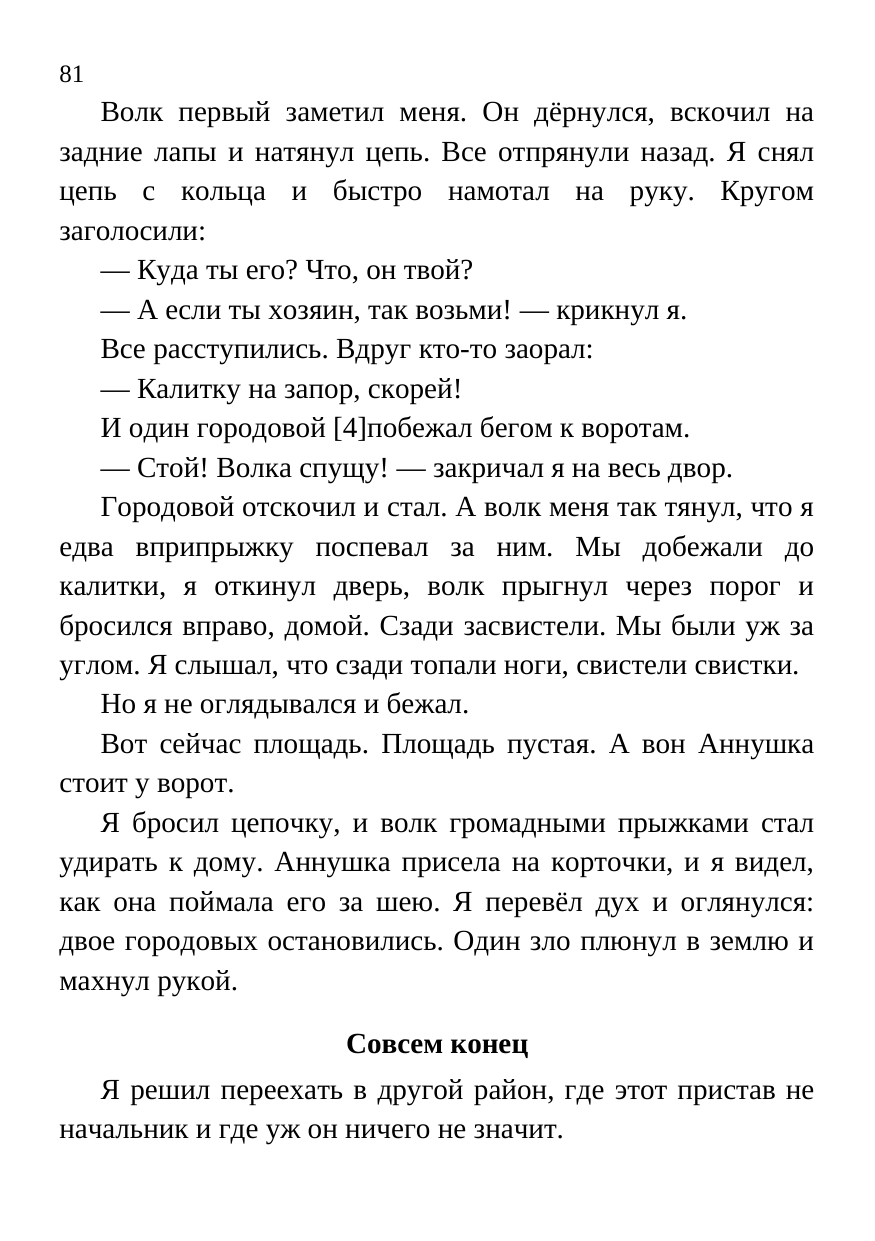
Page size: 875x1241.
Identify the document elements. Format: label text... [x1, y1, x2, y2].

text Городовой отскочил и стал. А волк меня так тянул, что я едва вприпрыжку поспевал за ним. Мы добежали до калитки, я откинул дверь, волк прыгнул через порог и бросился вправо, домой. Сзади засвистели. Мы были уж за углом. Я слышал, что сзади топали ноги, свистели свистки. [59, 489, 815, 681]
text Я решил переехать в другой район, где этот пристав не начальник и где уж он ничего не значит. [59, 1072, 815, 1145]
text — А если ты хозяин, так возьми! — крикнул я. [59, 292, 815, 325]
text — Куда ты его? Что, он твой? [59, 252, 815, 286]
text Волк первый заметил меня. Он дёрнулся, вскочил на задние лапы и натянул цепь. Все отпрянули назад. Я снял цепь с кольца и быстро намотал на руку. Кругом заголосили: [59, 94, 815, 246]
text Вот сейчас площадь. Площадь пустая. А вон Аннушка стоит у ворот. [59, 726, 815, 799]
subtitle Совсем конец [59, 1026, 815, 1060]
text Но я не оглядывался и бежал. [59, 687, 815, 720]
text И один городовой [4]побежал бегом к воротам. [59, 410, 815, 444]
text — Калитку на запор, скорей! [59, 371, 815, 404]
text Я бросил цепочку, и волк громадными прыжками стал удирать к дому. Аннушка присела на корточки, и я видел, как она поймала его за шею. Я перевёл дух и оглянулся: двое городовых остановились. Один зло плюнул в землю и махнул рукой. [59, 805, 815, 997]
text — Стой! Волка спущу! — закричал я на весь двор. [59, 450, 815, 483]
text Все расступились. Вдруг кто-то заорал: [59, 331, 815, 365]
